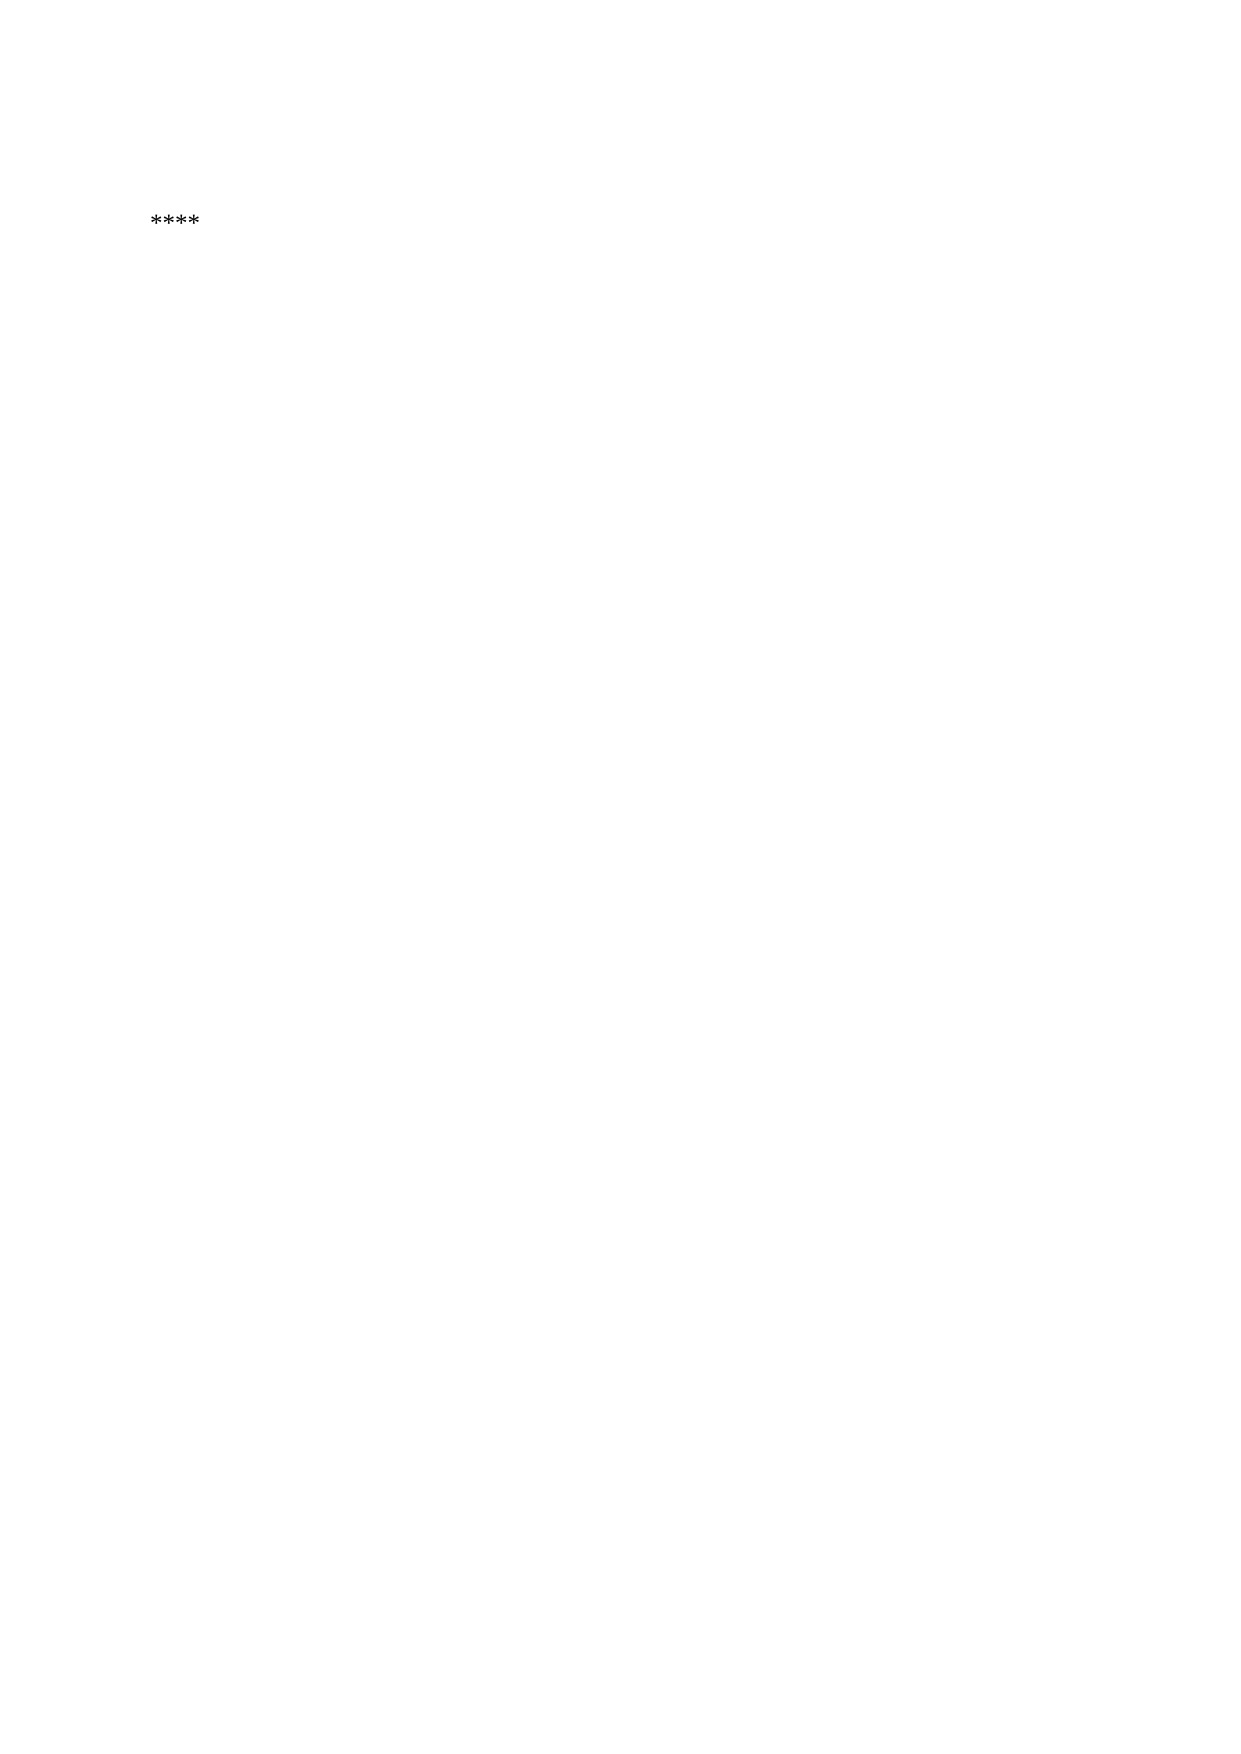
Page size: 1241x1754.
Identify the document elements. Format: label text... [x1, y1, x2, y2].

text **** [150, 208, 1090, 237]
